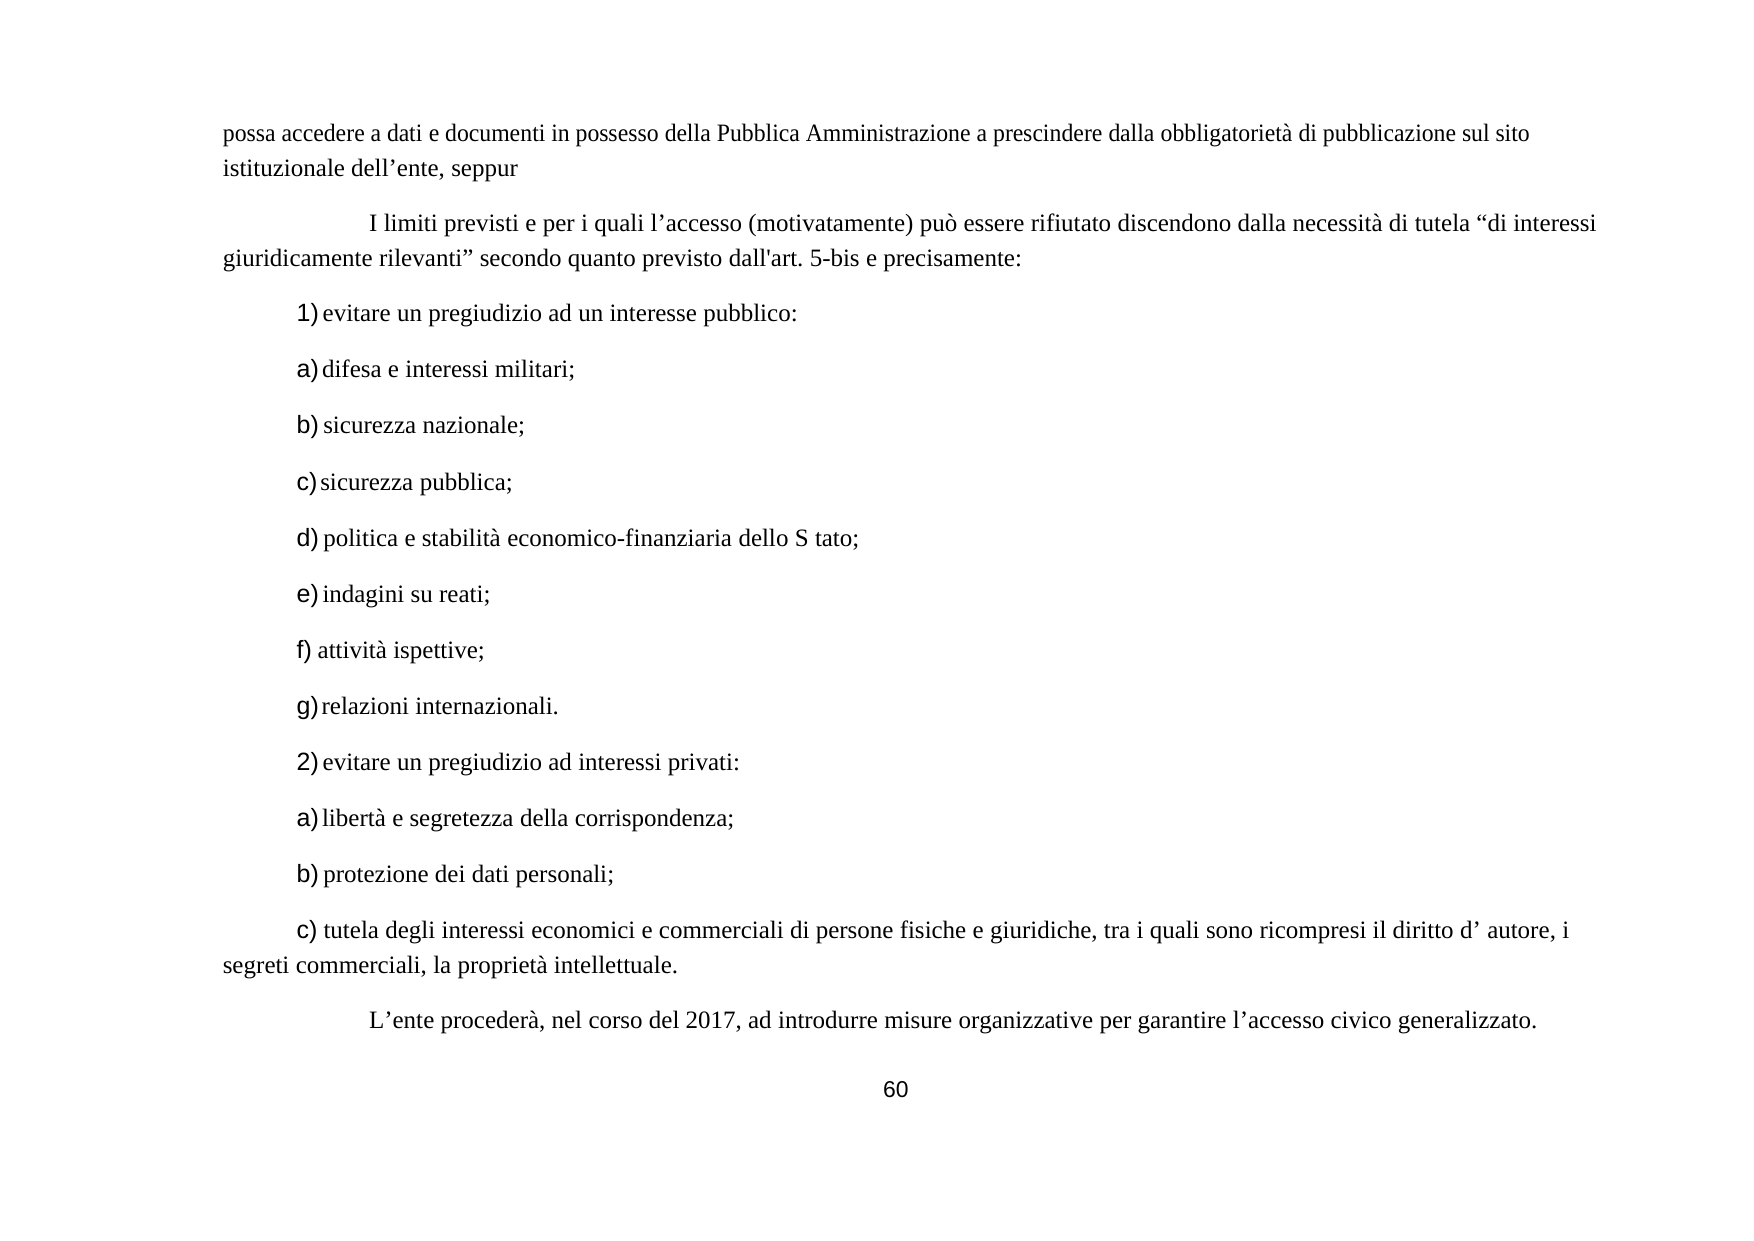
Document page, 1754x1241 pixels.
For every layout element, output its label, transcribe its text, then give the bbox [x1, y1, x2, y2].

list indagini su reati; [296, 578, 1648, 607]
text L’ente procederà, nel corso del 2017, ad introdurre misure organizzative per garantire l’accesso civico generalizzato. [369, 1005, 1648, 1034]
text possa accedere a dati e documenti in possesso della Pubblica Amministrazione a prescindere dalla obbligatorietà di pubblicazione sul sito istituzionale dell’ente, seppur [223, 118, 1648, 181]
list attività ispettive; [296, 634, 1648, 663]
list evitare un pregiudizio ad interessi privati: [296, 747, 1648, 775]
list evitare un pregiudizio ad un interesse pubblico: [296, 298, 1648, 327]
list sicurezza nazionale; [296, 410, 1648, 439]
list protezione dei dati personali; [296, 859, 1648, 888]
list politica e stabilità economico-finanziaria dello S tato; [296, 523, 1648, 551]
list relazioni internazionali. [296, 691, 1648, 719]
list sicurezza pubblica; [296, 467, 1648, 495]
list libertà e segretezza della corrispondenza; [223, 803, 1648, 832]
list difesa e interessi militari; [296, 354, 1648, 383]
text I limiti previsti e per i quali l’accesso (motivatamente) può essere rifiutato discendono dalla necessità di tutela “di interessi giuridicamente rilevanti” secondo quanto previsto dall'art. 5-bis e precisamente: [223, 208, 1648, 272]
list tutela degli interessi economici e commerciali di persone fisiche e giuridiche, tra i quali sono ricompresi il diritto d’ autore, i segreti commerciali, la proprietà intellettuale. [223, 915, 1636, 978]
